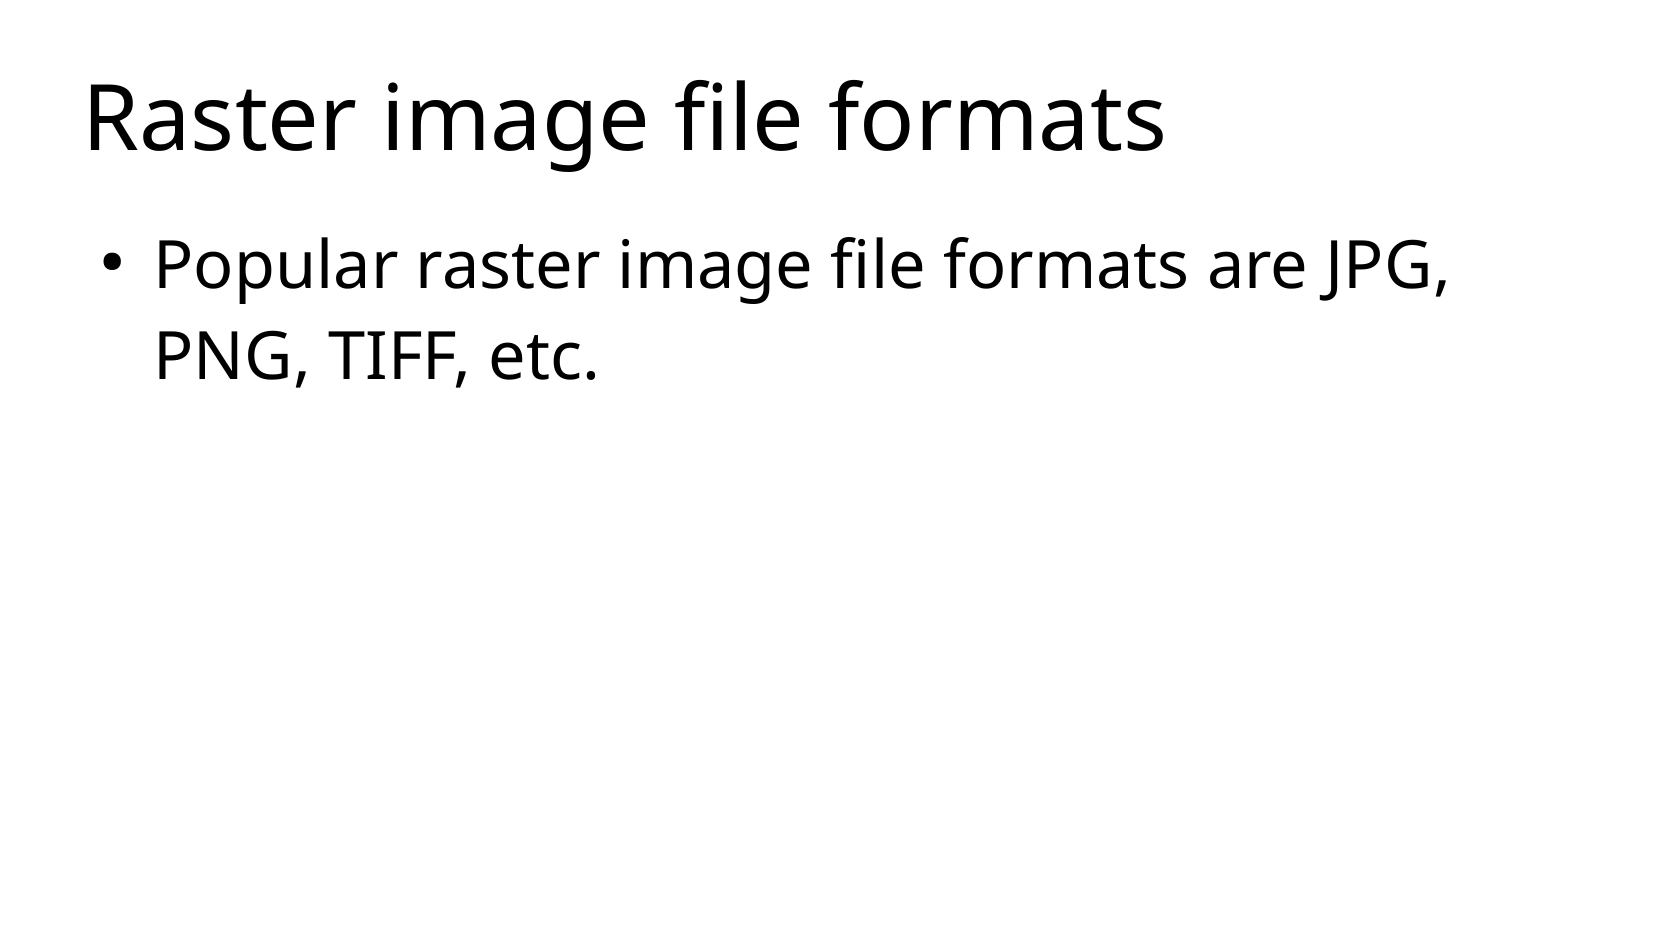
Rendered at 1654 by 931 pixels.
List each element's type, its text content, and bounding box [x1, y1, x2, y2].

title Raster image file formats [82, 37, 1571, 193]
list Popular raster image file formats are JPG, PNG, TIFF, etc. [82, 217, 1571, 758]
